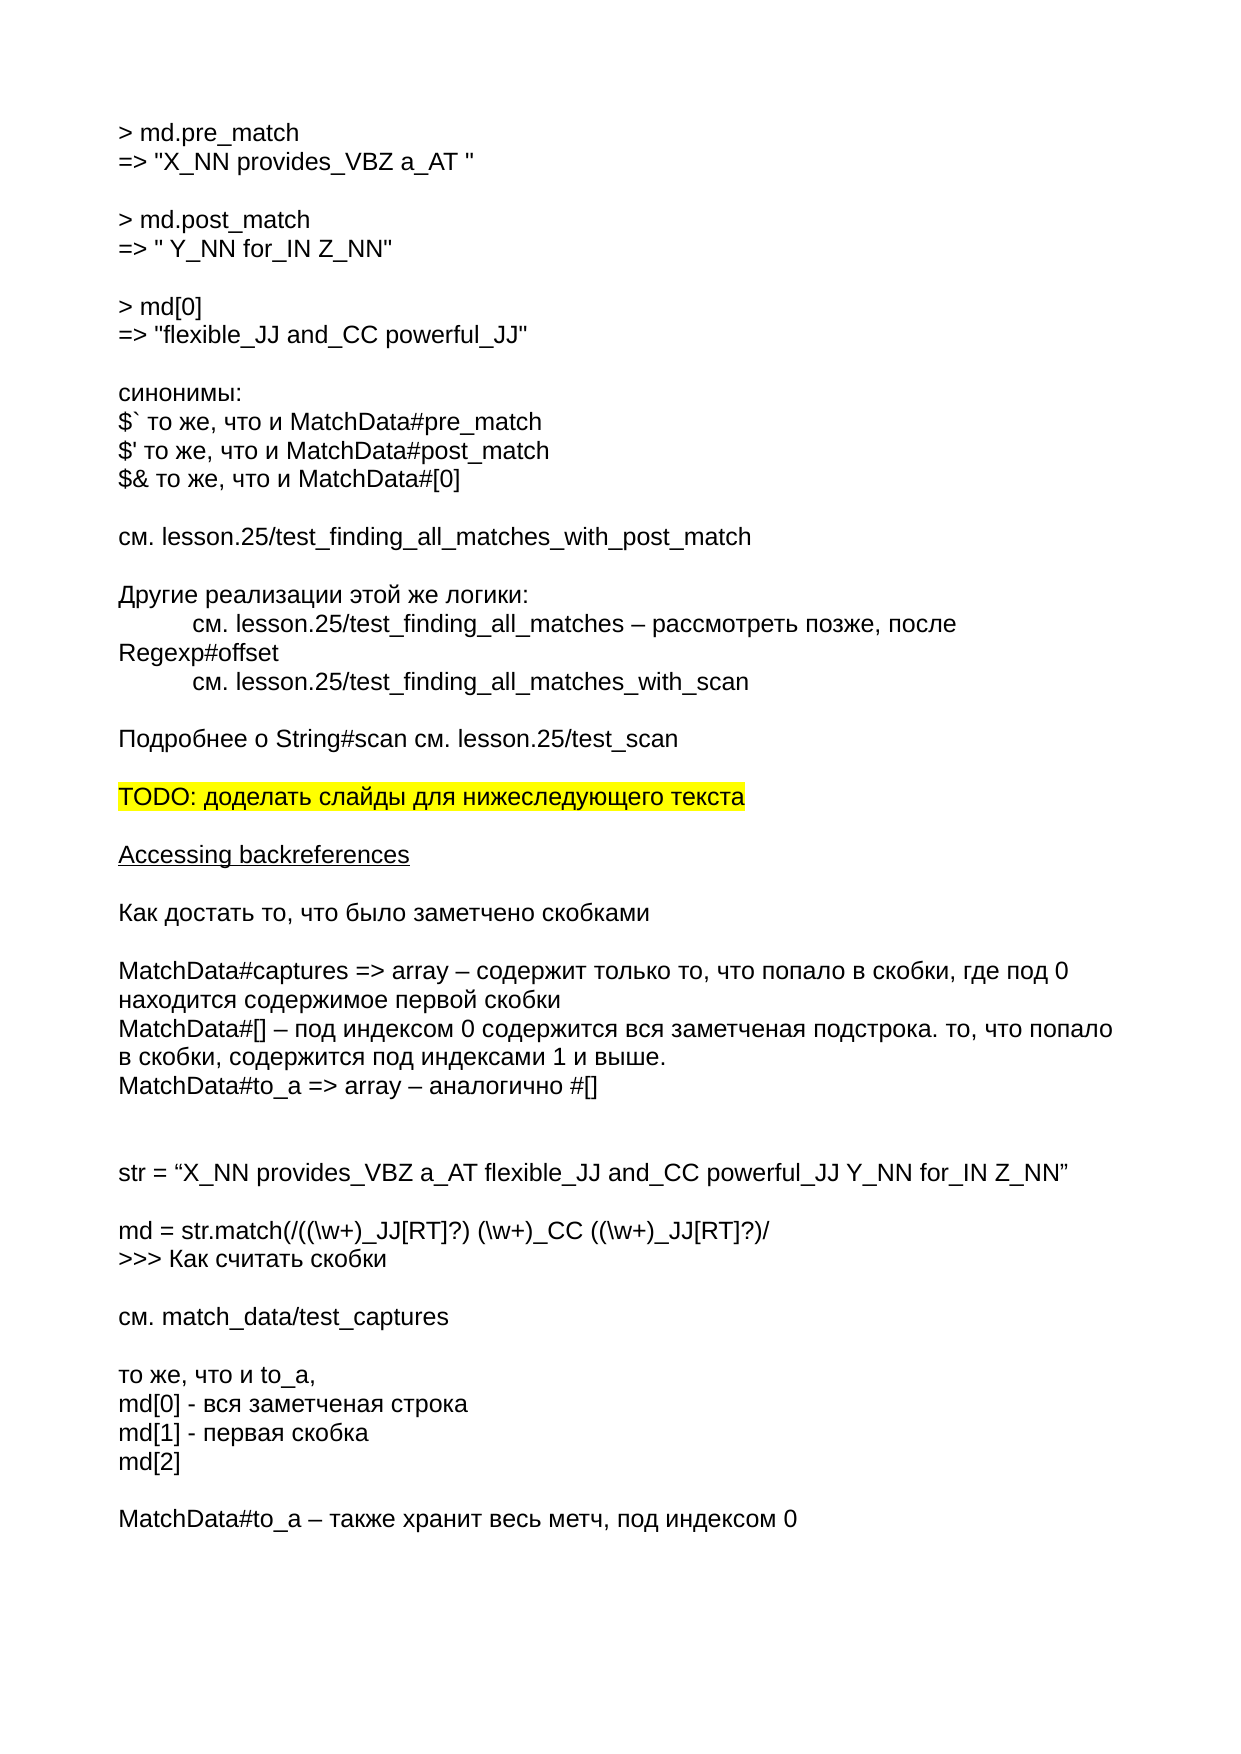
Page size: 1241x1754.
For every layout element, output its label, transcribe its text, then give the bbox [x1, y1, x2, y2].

text => "X_NN provides_VBZ a_AT " [118, 147, 1122, 176]
text Accessing backreferences [118, 840, 1122, 869]
text >>> Как считать скобки [118, 1244, 1122, 1273]
text md[1] - первая скобка [118, 1418, 1122, 1446]
text => " Y_NN for_IN Z_NN" [118, 233, 1122, 262]
text $` то же, что и MatchData#pre_match [118, 407, 1122, 436]
text MatchData#[] – под индексом 0 содержится вся заметченая подстрока. то, что попало в скобки, содержится под индексами 1 и выше. [118, 1013, 1122, 1071]
text md[0] - вся заметченая строка [118, 1389, 1122, 1418]
text см. lesson.25/test_finding_all_matches_with_scan [118, 666, 1122, 695]
text MatchData#captures => array – содержит только то, что попало в скобки, где под 0 находится содержимое первой скобки [118, 956, 1122, 1013]
text MatchData#to_a – также хранит весь метч, под индексом 0 [118, 1504, 1122, 1533]
text > md[0] [118, 291, 1122, 320]
text см. lesson.25/test_finding_all_matches_with_post_match [118, 522, 1122, 551]
text > md.pre_match [118, 118, 1122, 147]
text str = “X_NN provides_VBZ a_AT flexible_JJ and_CC powerful_JJ Y_NN for_IN Z_NN” [118, 1158, 1122, 1186]
text то же, что и to_a, [118, 1360, 1122, 1389]
text Подробнее о String#scan см. lesson.25/test_scan [118, 724, 1122, 753]
text md = str.match(/((\w+)_JJ[RT]?) (\w+)_CC ((\w+)_JJ[RT]?)/ [118, 1216, 1122, 1244]
text Как достать то, что было заметчено скобками [118, 898, 1122, 927]
text TODO: доделать слайды для нижеследующего текста [118, 782, 1122, 811]
text > md.post_match [118, 205, 1122, 233]
text см. lesson.25/test_finding_all_matches – рассмотреть позже, после Regexp#offset [118, 609, 1122, 666]
text Другие реализации этой же логики: [118, 580, 1122, 609]
text => "flexible_JJ and_CC powerful_JJ" [118, 320, 1122, 349]
text $& то же, что и MatchData#[0] [118, 464, 1122, 493]
text md[2] [118, 1446, 1122, 1475]
text синонимы: [118, 378, 1122, 407]
text MatchData#to_a => array – аналогично #[] [118, 1071, 1122, 1100]
text $' то же, что и MatchData#post_match [118, 436, 1122, 464]
text см. match_data/test_captures [118, 1302, 1122, 1331]
